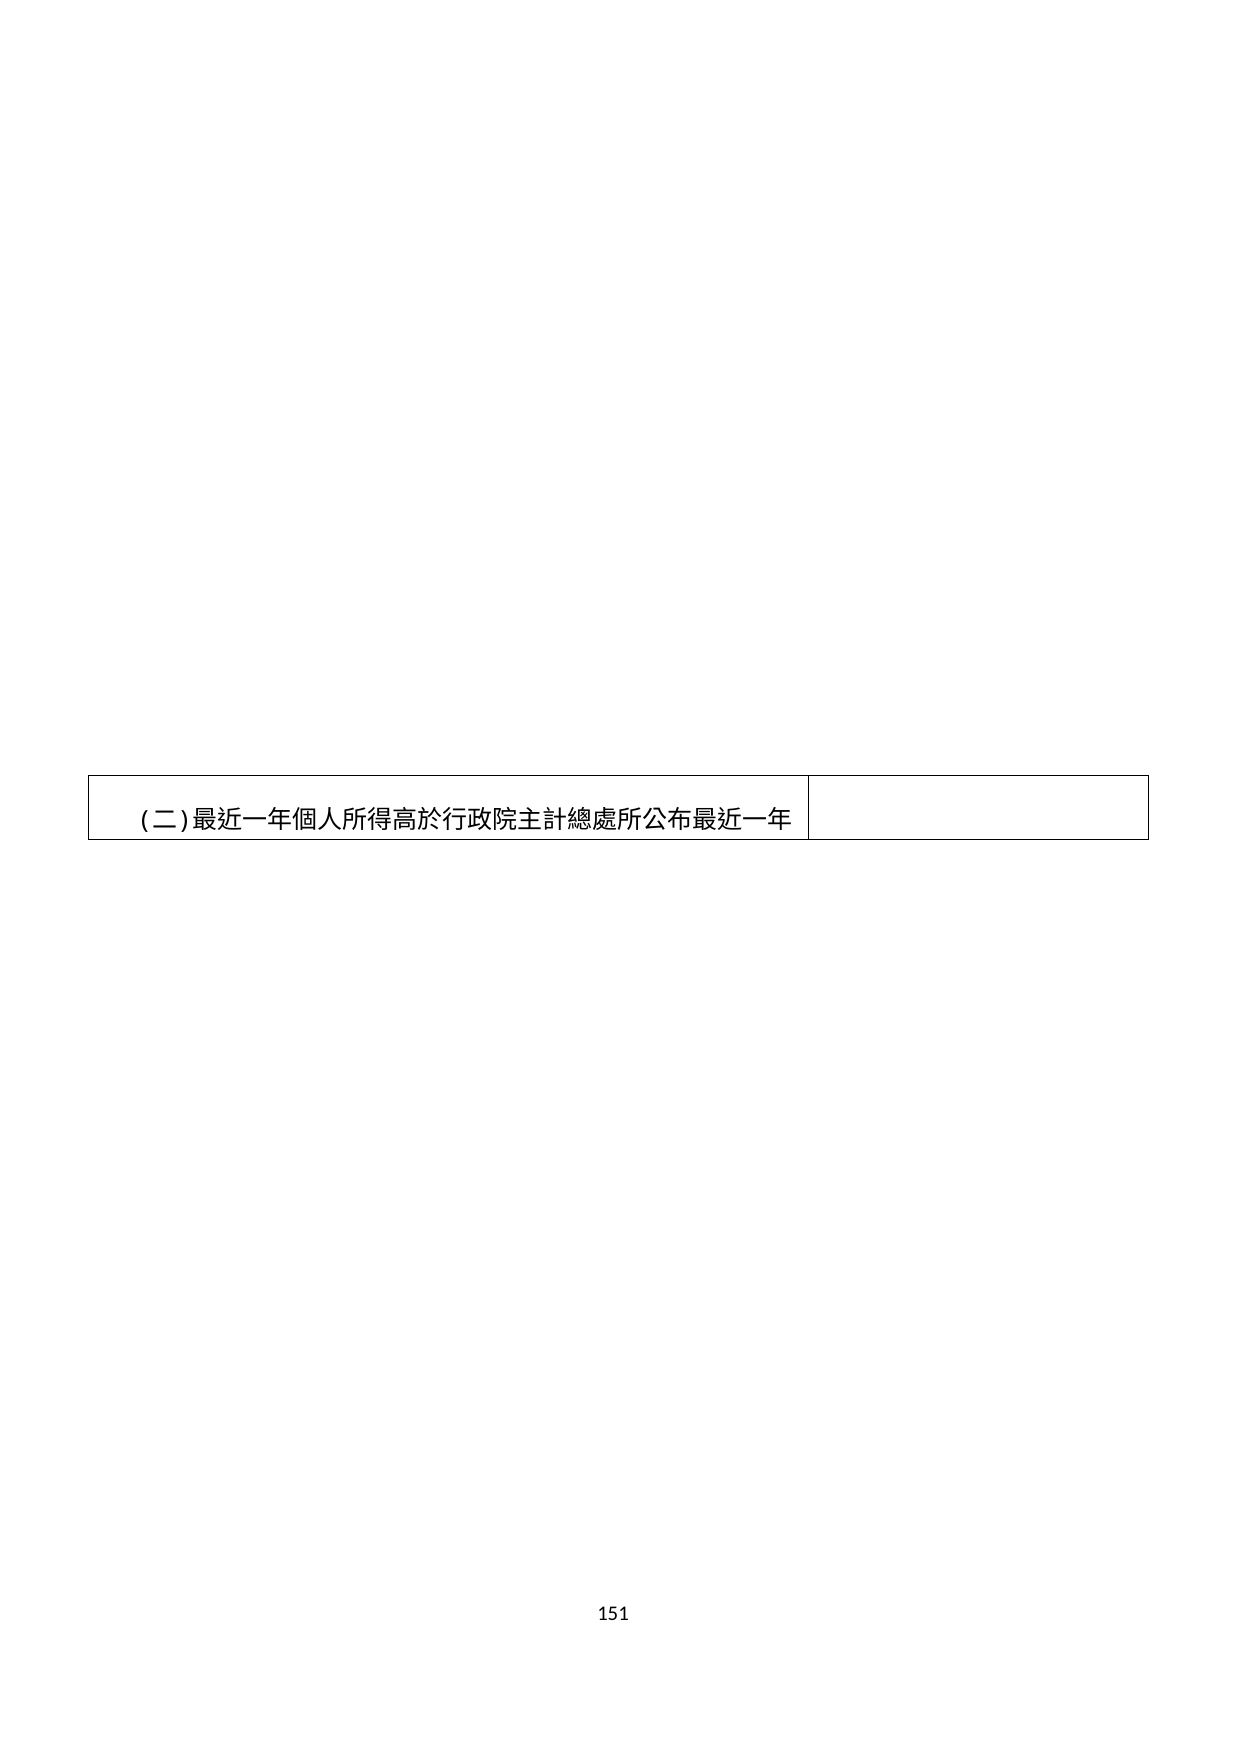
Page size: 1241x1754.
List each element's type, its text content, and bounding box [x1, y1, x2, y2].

table_cell (二)最近一年個人所得高於行政院主計總處所公布最近一年 [89, 776, 808, 838]
table_cell [809, 776, 1148, 838]
